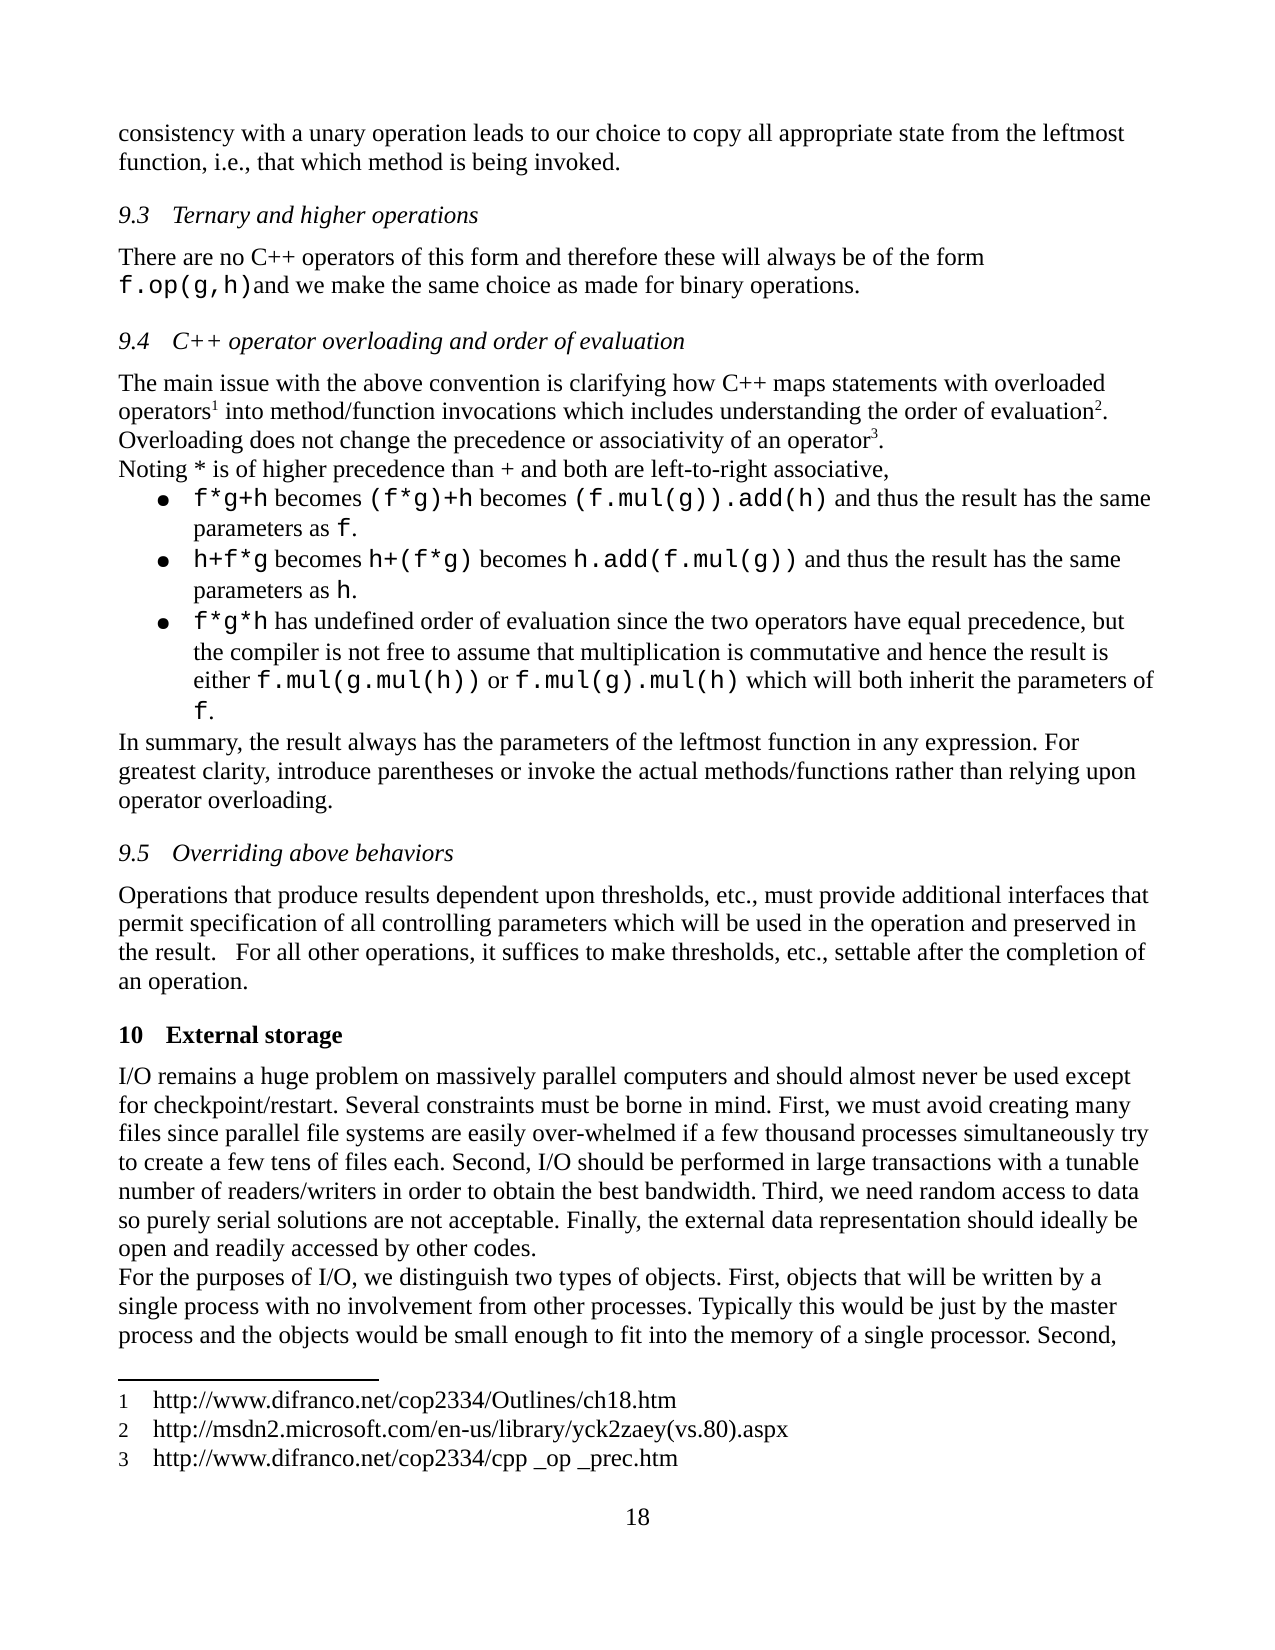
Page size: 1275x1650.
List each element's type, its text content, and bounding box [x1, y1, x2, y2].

list h+f*g becomes h+(f*g) becomes h.add(f.mul(g)) and thus the result has the same parameters as h. [156, 544, 1157, 606]
text There are no C++ operators of this form and therefore these will always be of the form f.op(g,h)and we make the same choice as made for binary operations. [118, 242, 1157, 301]
text I/O remains a huge problem on massively parallel computers and should almost never be used except for checkpoint/restart. Several constraints must be borne in mind. First, we must avoid creating many files since parallel file systems are easily over-whelmed if a few thousand processes simultaneously try to create a few tens of files each. Second, I/O should be performed in large transactions with a tunable number of readers/writers in order to obtain the best bandwidth. Third, we need random access to data so purely serial solutions are not acceptable. Finally, the external data representation should ideally be open and readily accessed by other codes. [118, 1061, 1157, 1262]
text In summary, the result always has the parameters of the leftmost function in any expression. For greatest clarity, introduce parentheses or invoke the actual methods/functions rather than relying upon operator overloading. [118, 727, 1157, 813]
text http://www.difranco.net/cop2334/Outlines/ch18.htm [118, 1386, 1157, 1414]
subtitle External storage [118, 1020, 1157, 1048]
text For the purposes of I/O, we distinguish two types of objects. First, objects that will be written by a single process with no involvement from other processes. Typically this would be just by the master process and the objects would be small enough to fit into the memory of a single processor. Second, [118, 1262, 1157, 1348]
subtitle Ternary and higher operations [118, 201, 1157, 229]
text Noting * is of higher precedence than + and both are left-to-right associative, [118, 454, 1157, 483]
text http://msdn2.microsoft.com/en-us/library/yck2zaey(vs.80).aspx [118, 1414, 1157, 1443]
list f*g*h has undefined order of evaluation since the two operators have equal precedence, but the compiler is not free to assume that multiplication is commutative and hence the result is either f.mul(g.mul(h)) or f.mul(g).mul(h) which will both inherit the parameters of f. [156, 606, 1157, 727]
text Operations that produce results dependent upon thresholds, etc., must provide additional interfaces that permit specification of all controlling parameters which will be used in the operation and preserved in the result. For all other operations, it suffices to make thresholds, etc., settable after the completion of an operation. [118, 880, 1157, 995]
subtitle C++ operator overloading and order of evaluation [118, 326, 1157, 355]
text consistency with a unary operation leads to our choice to copy all appropriate state from the leftmost function, i.e., that which method is being invoked. [118, 118, 1157, 176]
text The main issue with the above convention is clarifying how C++ maps statements with overloaded operators into method/function invocations which includes understanding the order of evaluation. Overloading does not change the precedence or associativity of an operator. [118, 368, 1157, 454]
subtitle Overriding above behaviors [118, 838, 1157, 867]
text http://www.difranco.net/cop2334/cpp _op _prec.htm [118, 1443, 1157, 1472]
list f*g+h becomes (f*g)+h becomes (f.mul(g)).add(h) and thus the result has the same parameters as f. [156, 483, 1157, 544]
